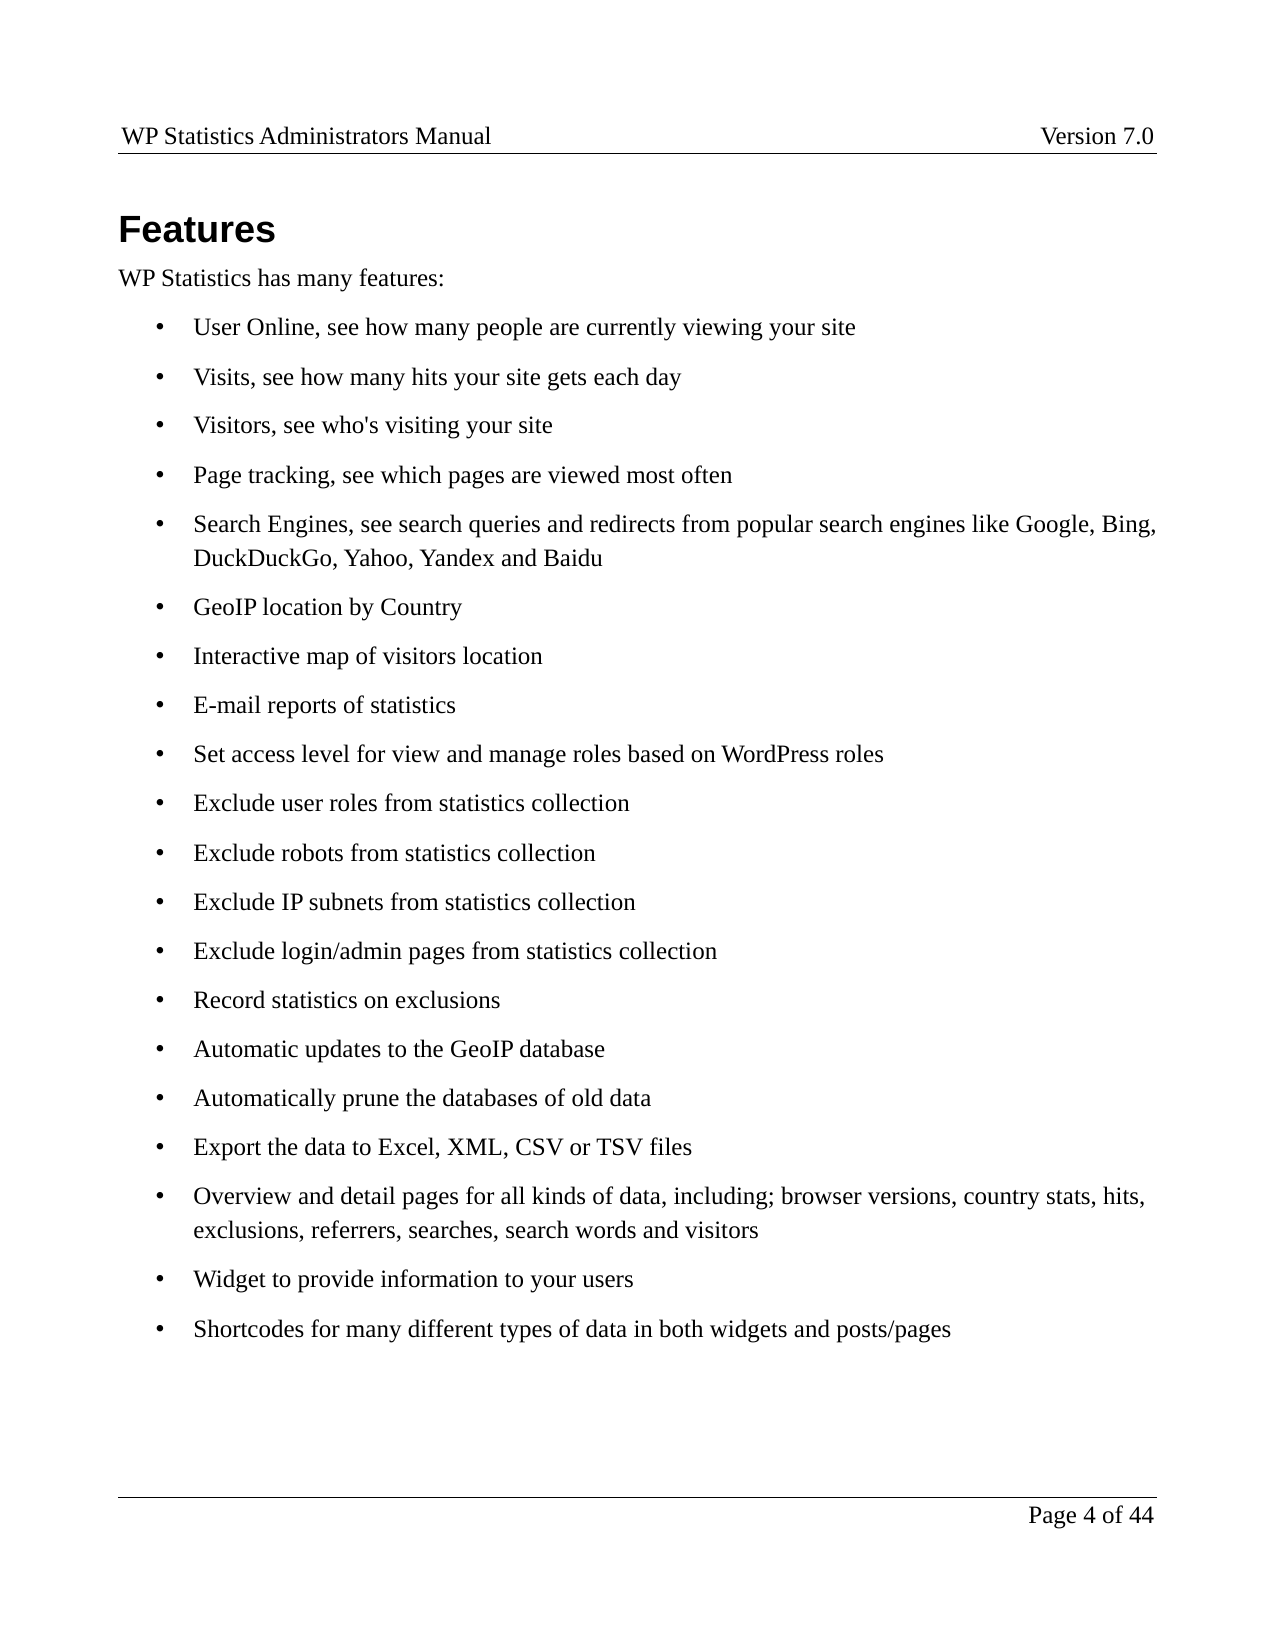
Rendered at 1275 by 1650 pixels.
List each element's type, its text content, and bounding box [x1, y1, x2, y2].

list E-mail reports of statistics [156, 690, 1157, 719]
list Overview and detail pages for all kinds of data, including; browser versions, country stats, hits, exclusions, referrers, searches, search words and visitors [156, 1181, 1157, 1244]
text WP Statistics has many features: [118, 263, 1157, 292]
list Exclude user roles from statistics collection [156, 788, 1157, 817]
list Page tracking, see which pages are viewed most often [156, 460, 1157, 488]
list Record statistics on exclusions [156, 985, 1157, 1013]
list Export the data to Excel, XML, CSV or TSV files [156, 1132, 1157, 1161]
list Interactive map of visitors location [156, 641, 1157, 670]
list Visits, see how many hits your site gets each day [156, 362, 1157, 390]
list User Online, see how many people are currently viewing your site [156, 312, 1157, 341]
list Automatic updates to the GeoIP database [156, 1034, 1157, 1063]
list Exclude login/admin pages from statistics collection [156, 936, 1157, 964]
list Exclude IP subnets from statistics collection [156, 887, 1157, 915]
list Widget to provide information to your users [156, 1264, 1157, 1293]
list GeoIP location by Country [156, 592, 1157, 621]
list Exclude robots from statistics collection [156, 838, 1157, 866]
list Set access level for view and manage roles based on WordPress roles [156, 739, 1157, 768]
list Visitors, see who's visiting your site [156, 411, 1157, 439]
list Automatically prune the databases of old data [156, 1083, 1157, 1112]
list Search Engines, see search queries and redirects from popular search engines like Google, Bing, DuckDuckGo, Yahoo, Yandex and Baidu [156, 509, 1157, 572]
subtitle Features [118, 207, 1157, 251]
list Shortcodes for many different types of data in both widgets and posts/pages [156, 1314, 1157, 1342]
